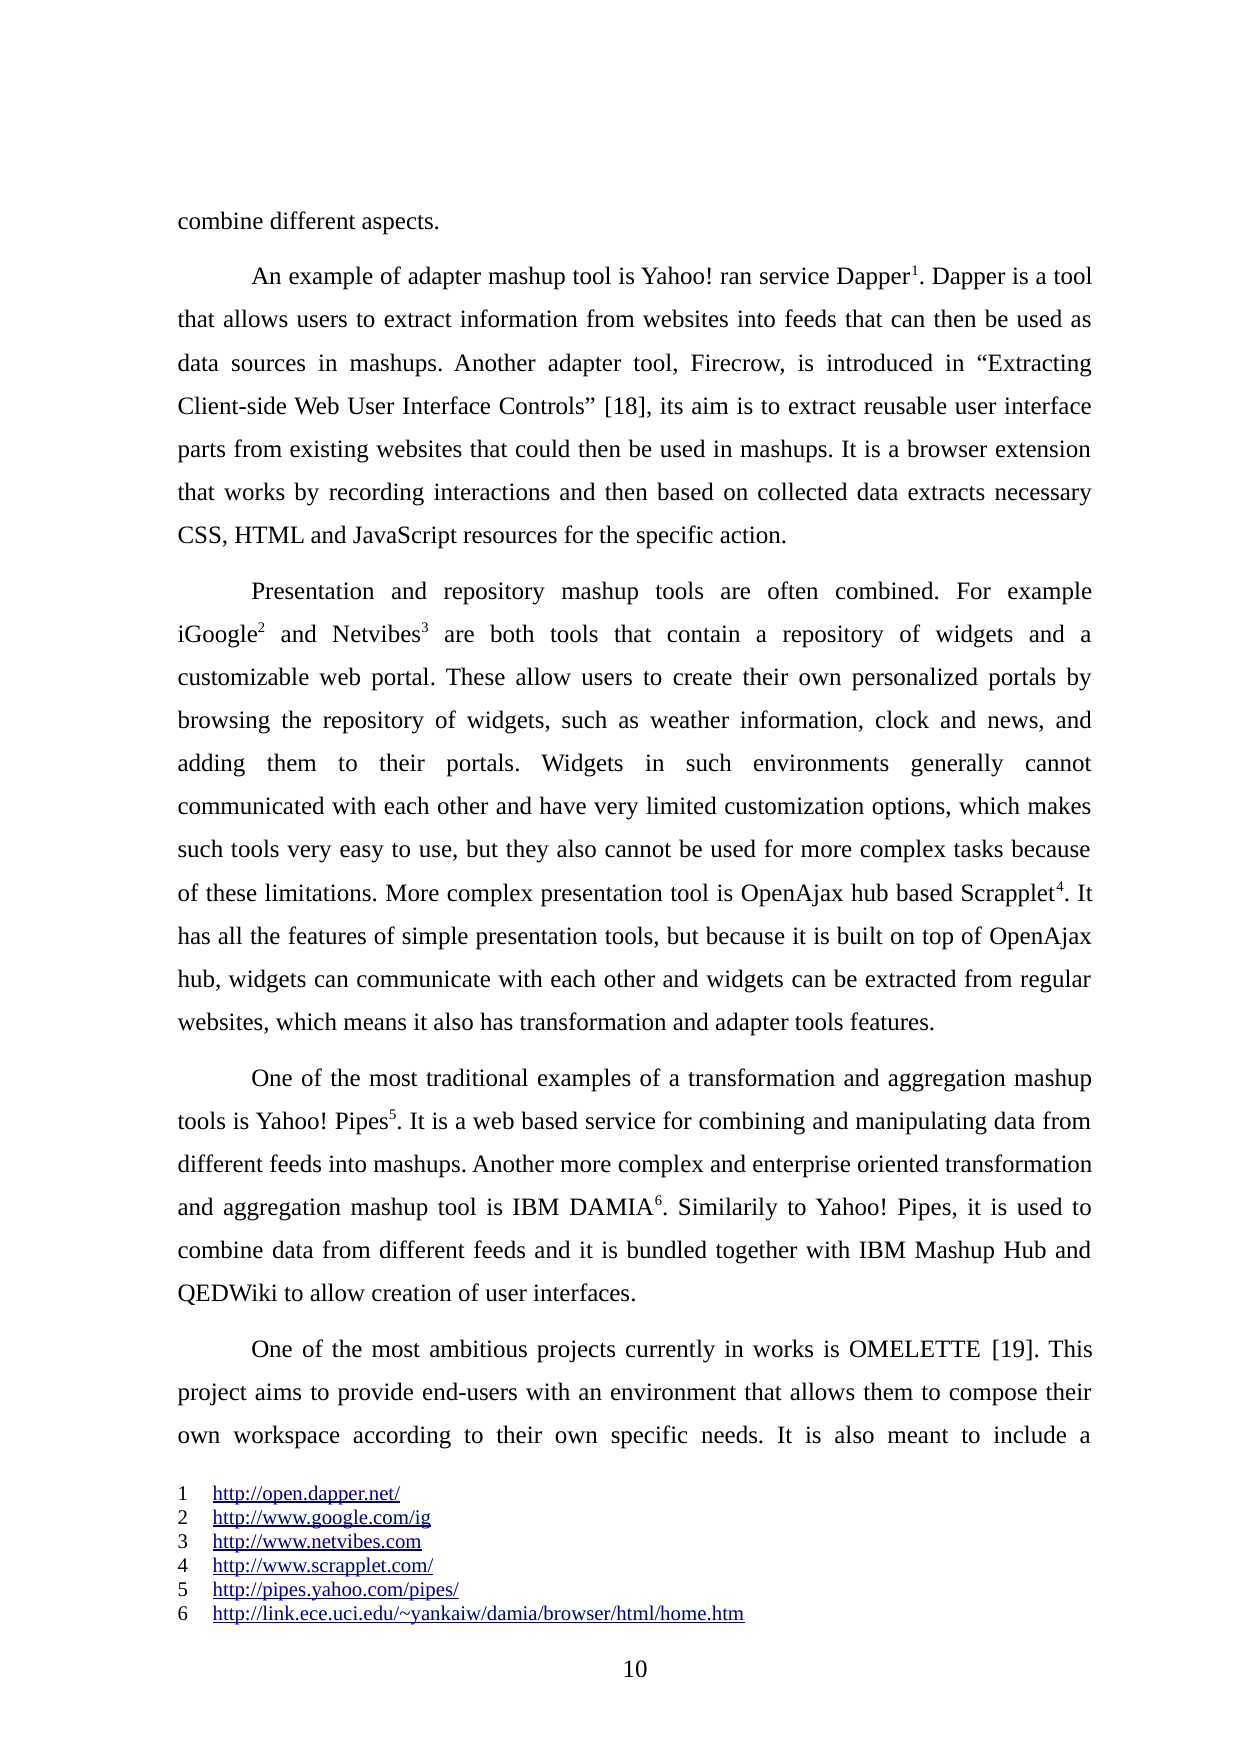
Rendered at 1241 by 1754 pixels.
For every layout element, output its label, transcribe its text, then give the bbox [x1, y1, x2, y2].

text http://www.scrapplet.com/ [177, 1553, 1093, 1577]
text One of the most traditional examples of a transformation and aggregation mashup tools is Yahoo! Pipes. It is a web based service for combining and manipulating data from different feeds into mashups. Another more complex and enterprise oriented transformation and aggregation mashup tool is IBM DAMIA. Similarily to Yahoo! Pipes, it is used to combine data from different feeds and it is bundled together with IBM Mashup Hub and QEDWiki to allow creation of user interfaces. [177, 1063, 1093, 1307]
text http://www.netvibes.com [177, 1529, 1093, 1553]
text combine different aspects. [177, 206, 1093, 234]
text http://open.dapper.net/ [177, 1481, 1093, 1504]
text http://www.google.com/ig [177, 1504, 1093, 1529]
text An example of adapter mashup tool is Yahoo! ran service Dapper. Dapper is a tool that allows users to extract information from websites into feeds that can then be used as data sources in mashups. Another adapter tool, Firecrow, is introduced in “Extracting Client-side Web User Interface Controls” [18], its aim is to extract reusable user interface parts from existing websites that could then be used in mashups. It is a browser extension that works by recording interactions and then based on collected data extracts necessary CSS, HTML and JavaScript resources for the specific action. [177, 261, 1093, 549]
text Presentation and repository mashup tools are often combined. For example iGoogle and Netvibes are both tools that contain a repository of widgets and a customizable web portal. These allow users to create their own personalized portals by browsing the repository of widgets, such as weather information, clock and news, and adding them to their portals. Widgets in such environments generally cannot communicated with each other and have very limited customization options, which makes such tools very easy to use, but they also cannot be used for more complex tasks because of these limitations. More complex presentation tool is OpenAjax hub based Scrapplet. It has all the features of simple presentation tools, but because it is built on top of OpenAjax hub, widgets can communicate with each other and widgets can be extracted from regular websites, which means it also has transformation and adapter tools features. [177, 576, 1093, 1036]
text One of the most ambitious projects currently in works is OMELETTE [19]. This project aims to provide end-users with an environment that allows them to compose their own workspace according to their own specific needs. It is also meant to include a [177, 1334, 1093, 1449]
text http://pipes.yahoo.com/pipes/ [177, 1577, 1093, 1601]
text http://link.ece.uci.edu/~yankaiw/damia/browser/html/home.htm [177, 1601, 1093, 1625]
